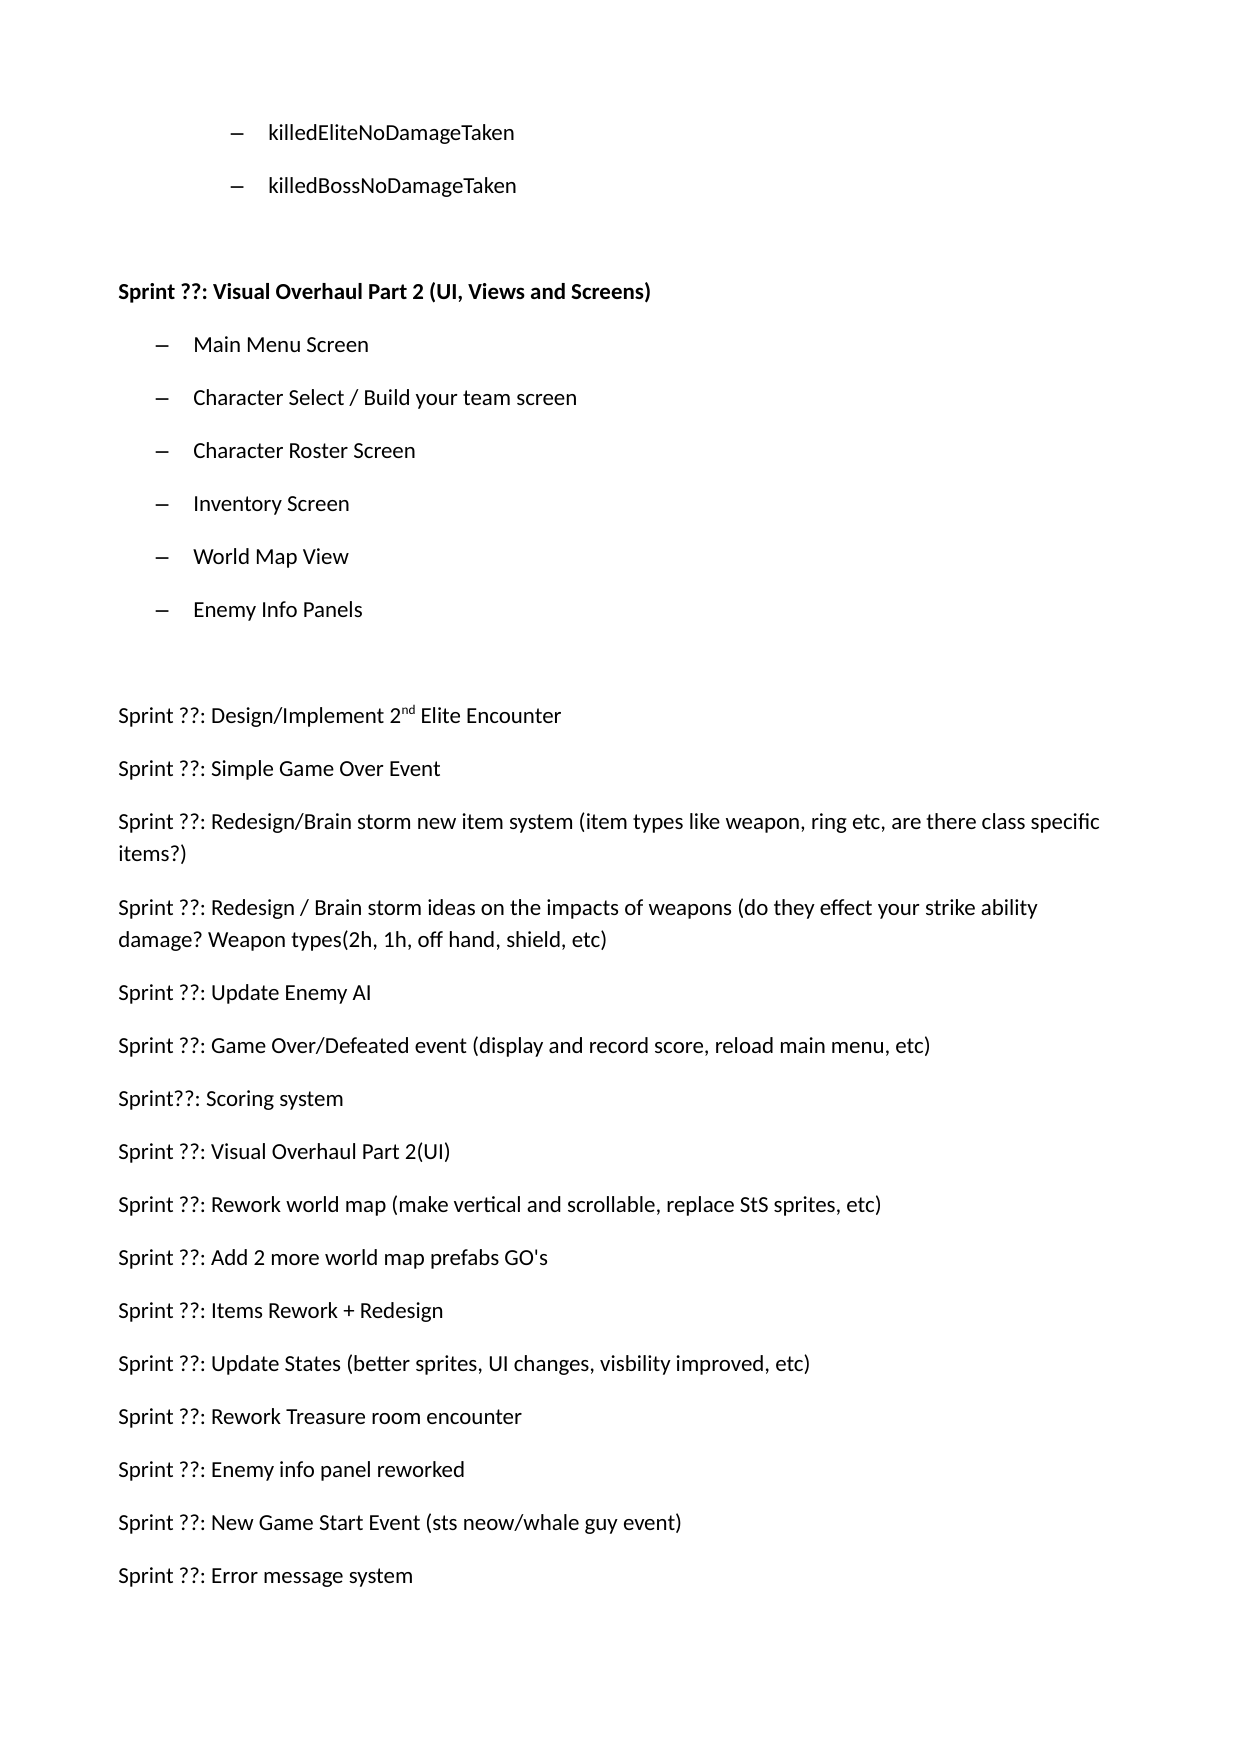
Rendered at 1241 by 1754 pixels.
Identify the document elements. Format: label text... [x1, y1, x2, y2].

list Main Menu Screen [156, 330, 1122, 358]
text Sprint ??: Design/Implement 2nd Elite Encounter [118, 701, 1122, 729]
text Sprint ??: Error message system [118, 1561, 1122, 1589]
list killedBossNoDamageTaken [231, 171, 1122, 199]
text Sprint ??: Enemy info panel reworked [118, 1455, 1122, 1483]
text Sprint ??: Visual Overhaul Part 2(UI) [118, 1137, 1122, 1165]
text Sprint ??: Rework Treasure room encounter [118, 1402, 1122, 1430]
list Character Roster Screen [156, 436, 1122, 464]
text Sprint ??: Add 2 more world map prefabs GO's [118, 1243, 1122, 1271]
text Sprint ??: Update Enemy AI [118, 978, 1122, 1006]
list killedEliteNoDamageTaken [231, 118, 1122, 146]
text Sprint ??: Items Rework + Redesign [118, 1296, 1122, 1324]
list Enemy Info Panels [156, 595, 1122, 623]
list Character Select / Build your team screen [156, 383, 1122, 411]
text Sprint ??: Simple Game Over Event [118, 754, 1122, 782]
text Sprint ??: Redesign / Brain storm ideas on the impacts of weapons (do they effect your strike ability damage? Weapon types(2h, 1h, off hand, shield, etc) [118, 893, 1122, 953]
text Sprint ??: Update States (better sprites, UI changes, visbility improved, etc) [118, 1349, 1122, 1377]
text Sprint ??: Visual Overhaul Part 2 (UI, Views and Screens) [118, 277, 1122, 305]
text Sprint??: Scoring system [118, 1084, 1122, 1112]
text Sprint ??: Game Over/Defeated event (display and record score, reload main menu, etc) [118, 1031, 1122, 1059]
text Sprint ??: New Game Start Event (sts neow/whale guy event) [118, 1508, 1122, 1536]
text Sprint ??: Redesign/Brain storm new item system (item types like weapon, ring etc, are there class specific items?) [118, 807, 1122, 868]
text Sprint ??: Rework world map (make vertical and scrollable, replace StS sprites, etc) [118, 1190, 1122, 1218]
list Inventory Screen [156, 489, 1122, 517]
list World Map View [156, 542, 1122, 570]
